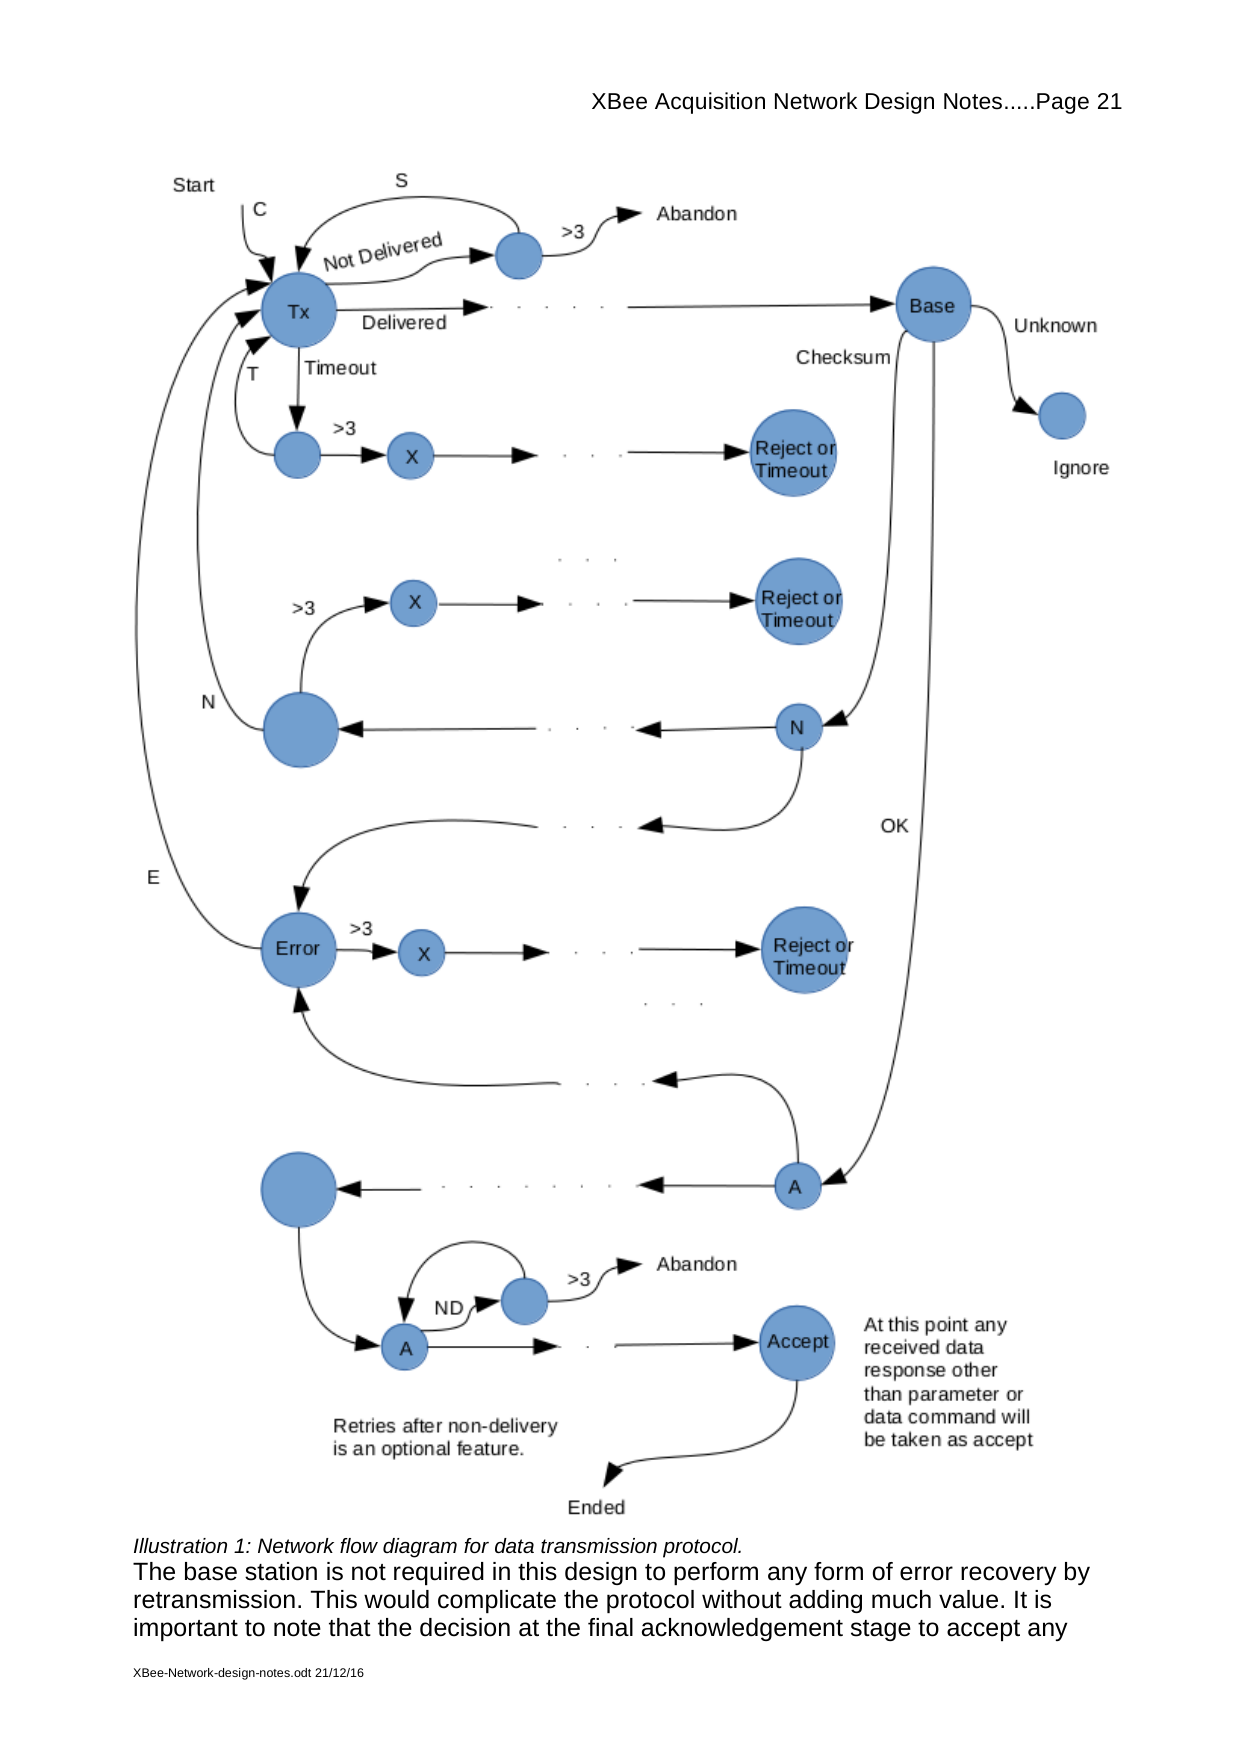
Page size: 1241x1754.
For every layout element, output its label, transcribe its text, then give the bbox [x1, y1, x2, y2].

picture [132, 148, 1123, 1534]
text Illustration 1: Network flow diagram for data transmission protocol. [133, 1534, 1123, 1558]
text The base station is not required in this design to perform any form of error recovery by retransmission. This would complicate the protocol without adding much value. It is important to note that the decision at the final acknowledgement stage to accept any [133, 1558, 1123, 1642]
